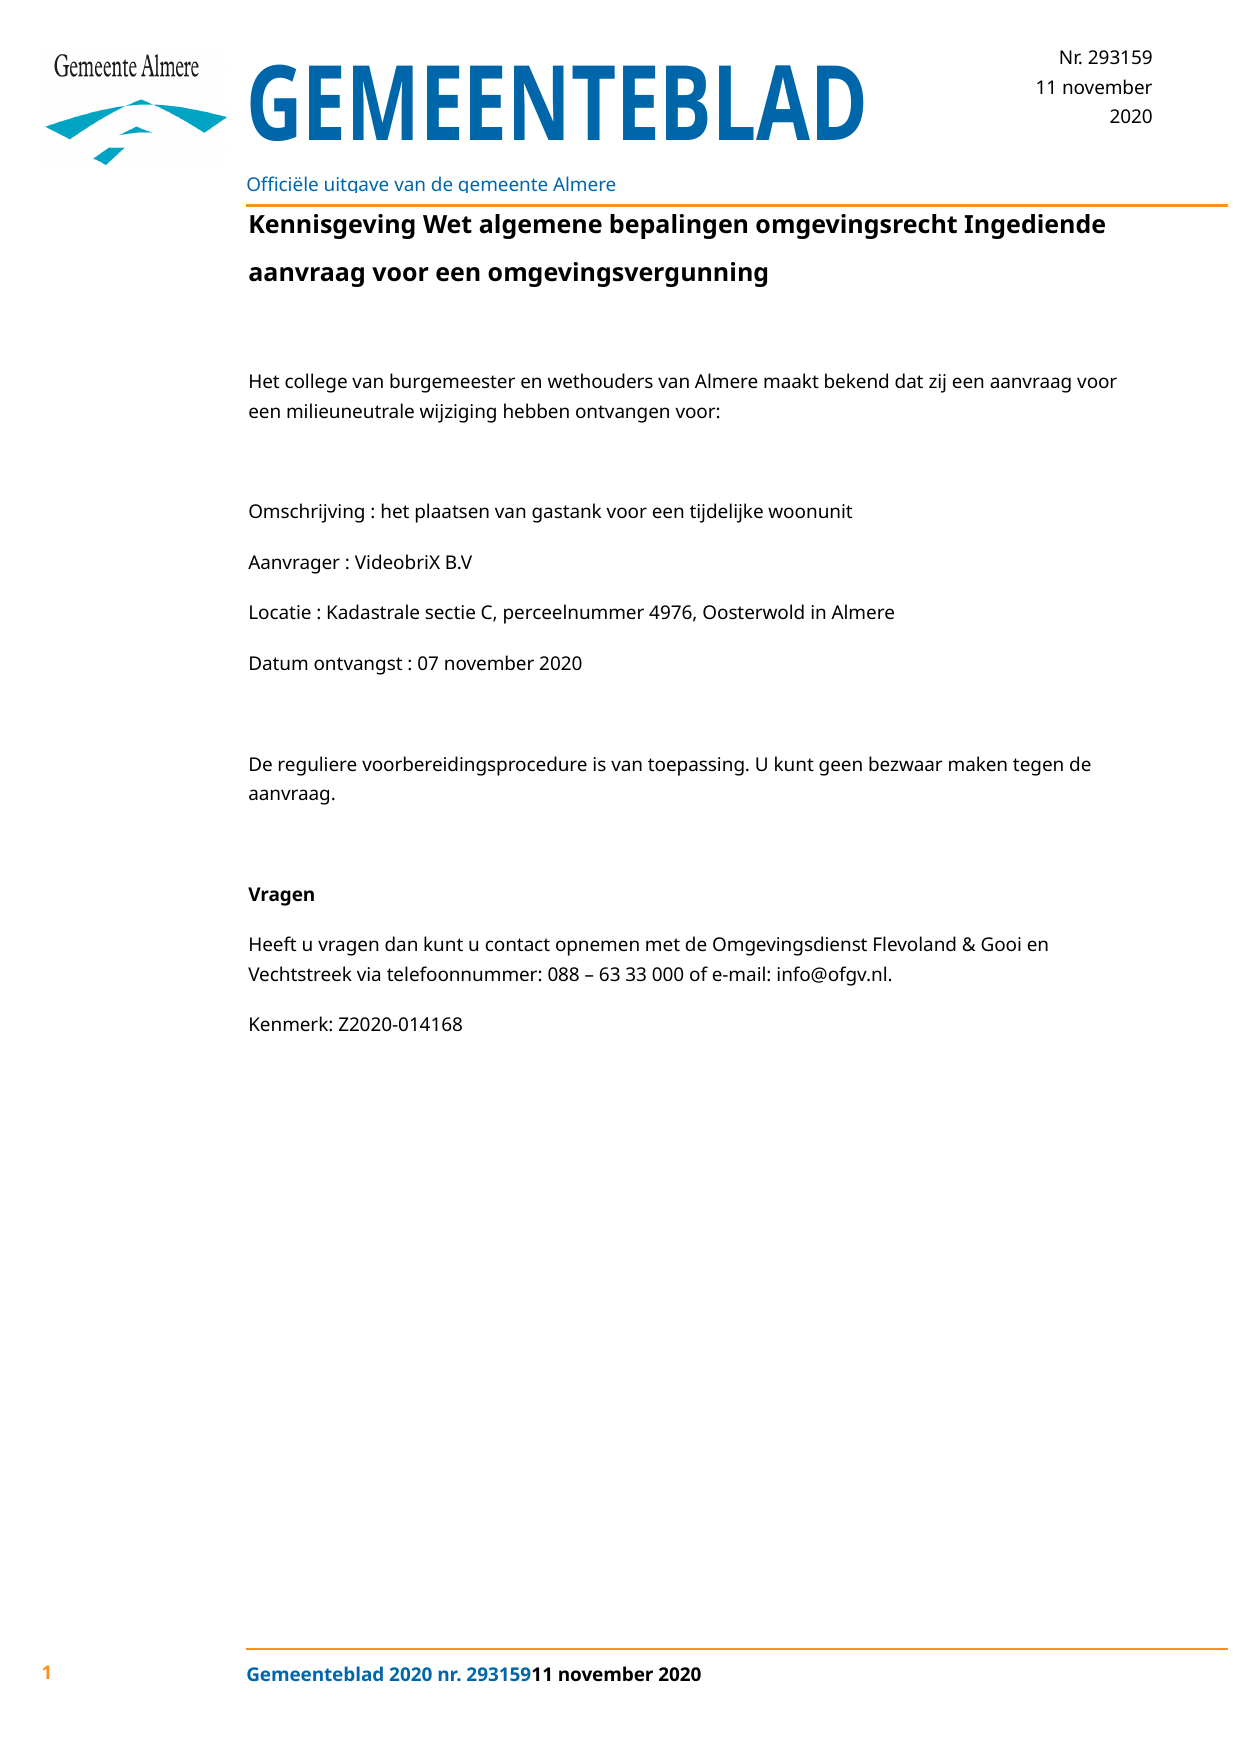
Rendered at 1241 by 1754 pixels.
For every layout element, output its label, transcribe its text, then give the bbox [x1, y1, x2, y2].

text Locatie : Kadastrale sectie C, perceelnummer 4976, Oosterwold in Almere [248, 599, 1152, 625]
picture [41, 47, 231, 172]
text Kennisgeving Wet algemene bepalingen omgevingsrecht Ingediende aanvraag voor een omgevingsvergunning [248, 207, 1152, 288]
text Het college van burgemeester en wethouders van Almere maakt bekend dat zij een aanvraag voor een milieuneutrale wijziging hebben ontvangen voor: [248, 368, 1152, 424]
text De reguliere voorbereidingsprocedure is van toepassing. U kunt geen bezwaar maken tegen de aanvraag. [248, 751, 1152, 806]
text Datum ontvangst : 07 november 2020 [248, 650, 1152, 676]
text Vragen [248, 881, 1152, 907]
text Kenmerk: Z2020-014168 [248, 1012, 1152, 1037]
text Aanvrager : VideobriX B.V [248, 549, 1152, 575]
text Omschrijving : het plaatsen van gastank voor een tijdelijke woonunit [248, 499, 1152, 524]
text Heeft u vragen dan kunt u contact opnemen met de Omgevingsdienst Flevoland & Gooi en Vechtstreek via telefoonnummer: 088 – 63 33 000 of e-mail: info@ofgv.nl. [248, 932, 1152, 987]
